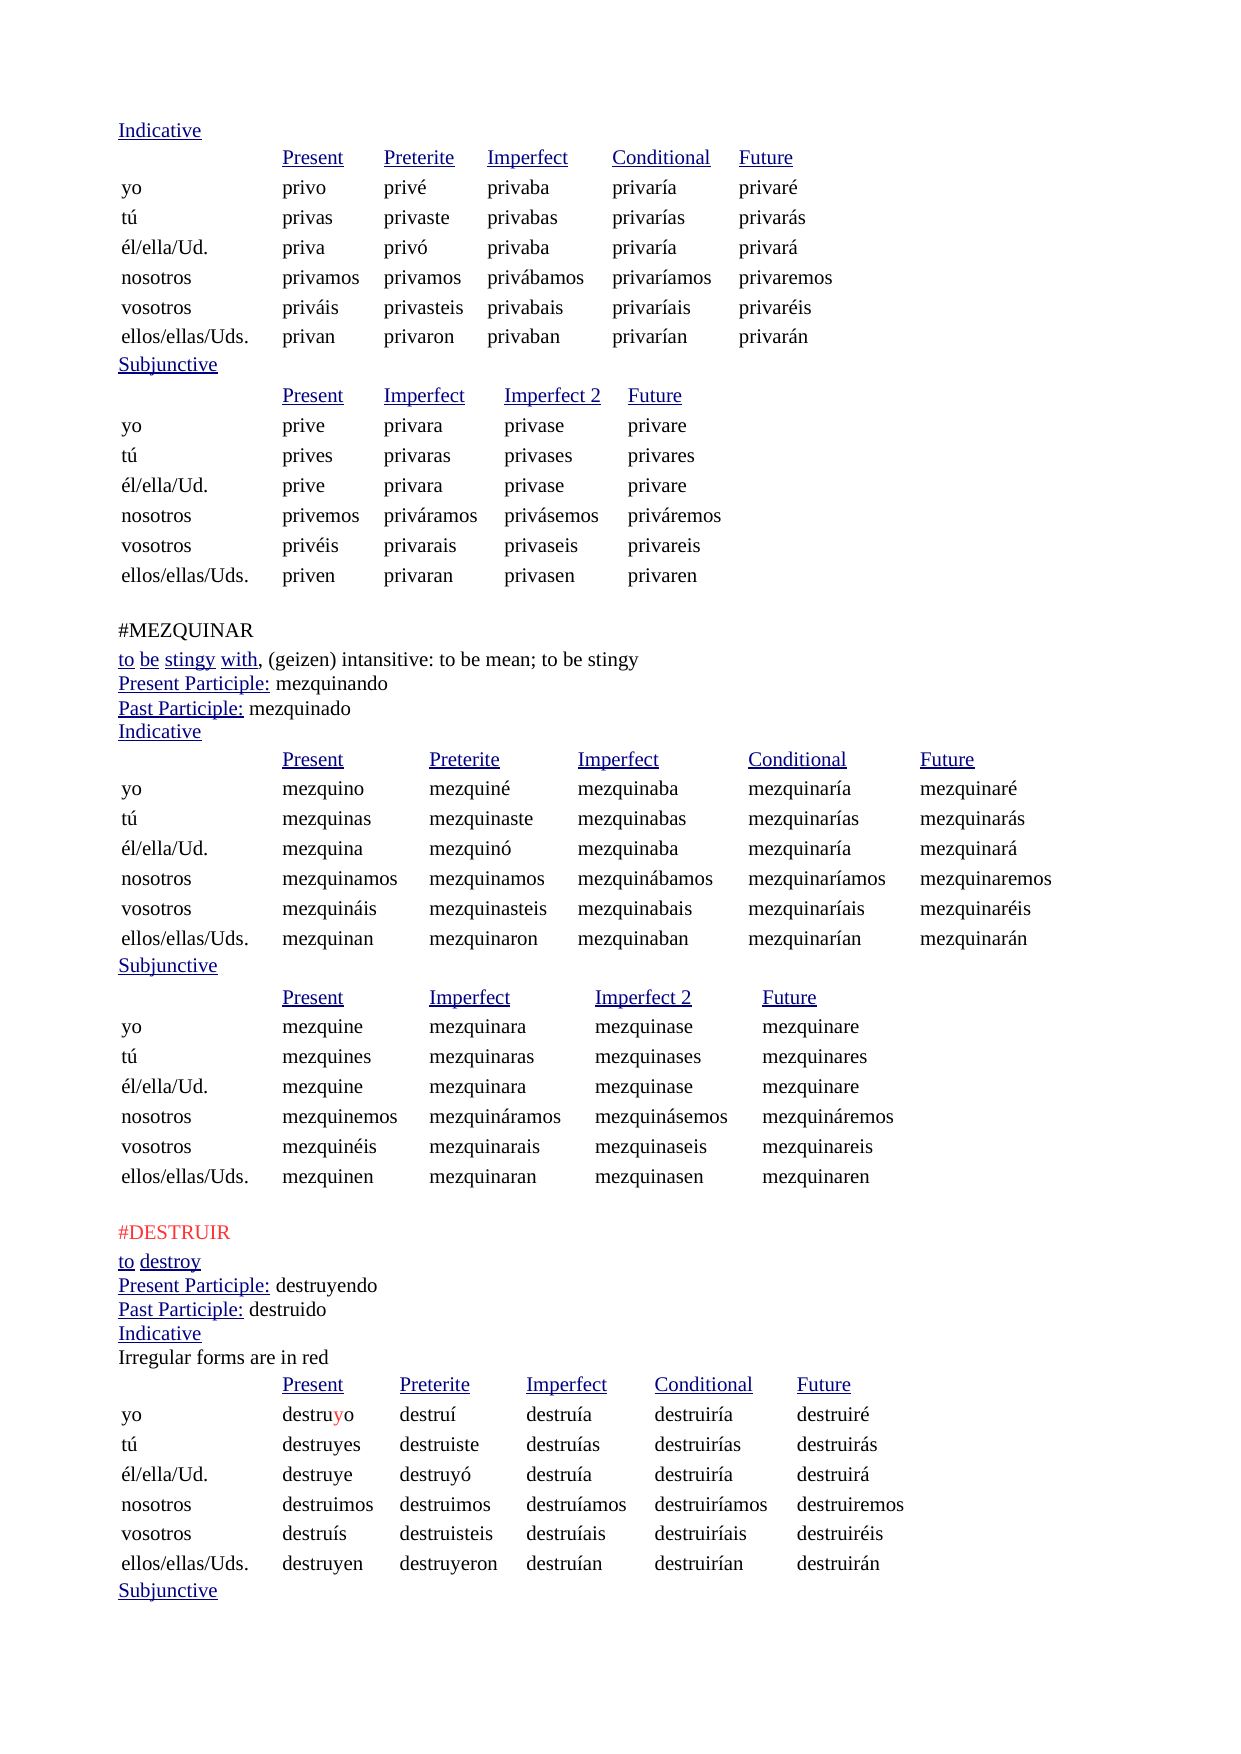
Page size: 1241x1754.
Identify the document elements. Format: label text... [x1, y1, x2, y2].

table_cell mezquinares [759, 1041, 929, 1071]
table_cell destruiría [651, 1459, 794, 1488]
table_header [118, 744, 279, 773]
table_cell privaría [609, 232, 736, 262]
table_cell privabas [484, 202, 609, 232]
table_cell mezquinareis [759, 1131, 929, 1161]
table_cell mezquinas [279, 803, 426, 833]
table_cell destruimos [279, 1489, 396, 1518]
table_cell mezquinaría [745, 833, 917, 863]
table_cell privarías [609, 202, 736, 232]
table_cell privaseis [501, 530, 625, 560]
text Irregular forms are in red [118, 1345, 1122, 1369]
table_cell priven [279, 560, 381, 589]
table_cell privarais [381, 530, 501, 560]
table_cell nosotros [118, 262, 279, 292]
table_cell destruíamos [523, 1489, 651, 1518]
table_cell privamos [279, 262, 381, 292]
table_header Preterite [426, 744, 575, 773]
table_cell mezquinemos [279, 1101, 426, 1131]
table_cell mezquinarás [917, 803, 1087, 833]
table_cell él/ella/Ud. [118, 1459, 279, 1488]
table_cell privaremos [736, 262, 861, 292]
table_header Preterite [396, 1369, 523, 1399]
table_cell mezquine [279, 1012, 426, 1041]
table_header Imperfect 2 [501, 380, 625, 410]
table_cell mezquinasen [592, 1161, 759, 1191]
table_cell destruirías [651, 1429, 794, 1459]
table_cell mezquinaban [575, 923, 745, 953]
text #MEZQUINAR [118, 618, 1122, 642]
table_cell mezquinábamos [575, 863, 745, 893]
table_cell mezquináremos [759, 1101, 929, 1131]
table_cell privaba [484, 172, 609, 202]
table_header Conditional [609, 142, 736, 172]
table_cell mezquinaré [917, 774, 1087, 803]
table_cell mezquinaseis [592, 1131, 759, 1161]
table_cell mezquinarías [745, 803, 917, 833]
table_cell prive [279, 410, 381, 440]
table_cell tú [118, 1041, 279, 1071]
table_cell ellos/ellas/Uds. [118, 1161, 279, 1191]
table_cell ellos/ellas/Uds. [118, 322, 279, 351]
table_cell priváramos [381, 500, 501, 530]
table_cell mezquinen [279, 1161, 426, 1191]
table_cell mezquinare [759, 1012, 929, 1041]
table_cell mezquino [279, 774, 426, 803]
table_cell privaren [625, 560, 750, 589]
table_cell tú [118, 803, 279, 833]
table_cell destruimos [396, 1489, 523, 1518]
table_cell destruisteis [396, 1519, 523, 1548]
table_header Present [279, 744, 426, 773]
table_header Future [917, 744, 1087, 773]
table_cell destruiré [794, 1399, 934, 1429]
table_cell privarían [609, 322, 736, 351]
table_cell privaré [736, 172, 861, 202]
table_cell mezquinabas [575, 803, 745, 833]
table_cell mezquines [279, 1041, 426, 1071]
table_cell nosotros [118, 1489, 279, 1518]
table_cell él/ella/Ud. [118, 1071, 279, 1101]
table_cell privare [625, 470, 750, 500]
table_cell destruía [523, 1399, 651, 1429]
table_header Future [794, 1369, 934, 1399]
table_cell él/ella/Ud. [118, 232, 279, 262]
table_cell ellos/ellas/Uds. [118, 923, 279, 953]
table_cell privas [279, 202, 381, 232]
table_cell privaba [484, 232, 609, 262]
table_cell mezquinan [279, 923, 426, 953]
table_cell mezquinaras [426, 1041, 592, 1071]
table_cell prive [279, 470, 381, 500]
table_cell destruyeron [396, 1548, 523, 1578]
table_cell mezquinaste [426, 803, 575, 833]
text Subjunctive [118, 351, 1122, 376]
table_cell destruirás [794, 1429, 934, 1459]
table_cell mezquinaremos [917, 863, 1087, 893]
table_header Imperfect 2 [592, 982, 759, 1012]
text Subjunctive [118, 953, 1122, 977]
table_cell mezquinaríamos [745, 863, 917, 893]
table_cell destruyen [279, 1548, 396, 1578]
table_cell destruiréis [794, 1519, 934, 1548]
table_cell privareis [625, 530, 750, 560]
table_cell priváis [279, 292, 381, 322]
table_cell mezquinaran [426, 1161, 592, 1191]
table_cell mezquinaren [759, 1161, 929, 1191]
table_cell prives [279, 440, 381, 470]
table_cell priva [279, 232, 381, 262]
table_cell destruían [523, 1548, 651, 1578]
table_cell tú [118, 1429, 279, 1459]
table_cell mezquina [279, 833, 426, 863]
table_cell privaste [381, 202, 484, 232]
table_cell nosotros [118, 863, 279, 893]
table_cell mezquinó [426, 833, 575, 863]
table_cell privarás [736, 202, 861, 232]
table_cell privase [501, 410, 625, 440]
table_header Future [625, 380, 750, 410]
table_cell destruirá [794, 1459, 934, 1488]
table_cell yo [118, 1399, 279, 1429]
table_cell mezquinamos [426, 863, 575, 893]
table_cell privará [736, 232, 861, 262]
table_cell ellos/ellas/Uds. [118, 560, 279, 589]
table_cell mezquinaba [575, 833, 745, 863]
table_cell destruiríamos [651, 1489, 794, 1518]
table_cell tú [118, 202, 279, 232]
table_header Present [279, 1369, 396, 1399]
table_cell mezquinamos [279, 863, 426, 893]
table_header Present [279, 142, 381, 172]
table_cell vosotros [118, 530, 279, 560]
table_cell mezquinase [592, 1012, 759, 1041]
table_cell privaban [484, 322, 609, 351]
table_cell destruiríais [651, 1519, 794, 1548]
table_cell privábamos [484, 262, 609, 292]
table_cell destruyes [279, 1429, 396, 1459]
text Present Participle: destruyendo [118, 1273, 1122, 1297]
table_cell destruirían [651, 1548, 794, 1578]
table_header Future [759, 982, 929, 1012]
table_header Imperfect [426, 982, 592, 1012]
table_header Conditional [745, 744, 917, 773]
table_cell privaréis [736, 292, 861, 322]
table_cell privaras [381, 440, 501, 470]
table_cell privé [381, 172, 484, 202]
table_cell destruirán [794, 1548, 934, 1578]
table_header Conditional [651, 1369, 794, 1399]
table_cell ellos/ellas/Uds. [118, 1548, 279, 1578]
table_cell mezquinará [917, 833, 1087, 863]
table_cell privara [381, 410, 501, 440]
table_cell yo [118, 172, 279, 202]
table_cell privasteis [381, 292, 484, 322]
table_cell nosotros [118, 1101, 279, 1131]
table_cell mezquinabais [575, 893, 745, 923]
table_cell mezquinara [426, 1071, 592, 1101]
table_cell privemos [279, 500, 381, 530]
table_cell privamos [381, 262, 484, 292]
table_header [118, 982, 279, 1012]
table_cell priváremos [625, 500, 750, 530]
table_cell mezquinasteis [426, 893, 575, 923]
table_cell privan [279, 322, 381, 351]
table_header [118, 380, 279, 410]
table_cell destruís [279, 1519, 396, 1548]
text Subjunctive [118, 1578, 1122, 1602]
table_cell yo [118, 1012, 279, 1041]
table_cell mezquinarán [917, 923, 1087, 953]
table_cell destruiría [651, 1399, 794, 1429]
table_header Future [736, 142, 861, 172]
table_header Preterite [381, 142, 484, 172]
table_header Imperfect [575, 744, 745, 773]
text Past Participle: destruido [118, 1297, 1122, 1321]
table_cell mezquinaría [745, 774, 917, 803]
table_cell privásemos [501, 500, 625, 530]
table_cell destruye [279, 1459, 396, 1488]
table_cell destruía [523, 1459, 651, 1488]
table_cell mezquináramos [426, 1101, 592, 1131]
table_cell privo [279, 172, 381, 202]
table_cell yo [118, 774, 279, 803]
table_cell privaríamos [609, 262, 736, 292]
table_cell yo [118, 410, 279, 440]
table_cell mezquinéis [279, 1131, 426, 1161]
table_header [118, 142, 279, 172]
table_cell privares [625, 440, 750, 470]
table_cell mezquinarais [426, 1131, 592, 1161]
table_cell tú [118, 440, 279, 470]
table_cell mezquinaron [426, 923, 575, 953]
table_cell vosotros [118, 292, 279, 322]
table_cell privare [625, 410, 750, 440]
table_header [118, 1369, 279, 1399]
table_cell destruíais [523, 1519, 651, 1548]
table_cell mezquinaba [575, 774, 745, 803]
table_cell vosotros [118, 893, 279, 923]
table_cell vosotros [118, 1131, 279, 1161]
text Past Participle: mezquinado [118, 695, 1122, 719]
table_cell privaran [381, 560, 501, 589]
table_cell privarán [736, 322, 861, 351]
text #DESTRUIR [118, 1220, 1122, 1244]
table_cell privases [501, 440, 625, 470]
table_cell privasen [501, 560, 625, 589]
table_header Imperfect [484, 142, 609, 172]
text Indicative [118, 118, 1122, 142]
table_cell privase [501, 470, 625, 500]
table_cell privaría [609, 172, 736, 202]
table_cell mezquinases [592, 1041, 759, 1071]
text Present Participle: mezquinando [118, 671, 1122, 695]
table_cell destruías [523, 1429, 651, 1459]
table_cell mezquinásemos [592, 1101, 759, 1131]
table_header Imperfect [381, 380, 501, 410]
table_cell privéis [279, 530, 381, 560]
table_cell mezquiné [426, 774, 575, 803]
table_cell mezquinaríais [745, 893, 917, 923]
table_cell privó [381, 232, 484, 262]
table_cell vosotros [118, 1519, 279, 1548]
table_cell él/ella/Ud. [118, 833, 279, 863]
table_cell destruyó [396, 1459, 523, 1488]
table_header Imperfect [523, 1369, 651, 1399]
table_cell privara [381, 470, 501, 500]
text to be stingy with, (geizen) intansitive: to be mean; to be stingy [118, 647, 1122, 671]
text Indicative [118, 1321, 1122, 1345]
text Indicative [118, 719, 1122, 743]
table_cell nosotros [118, 500, 279, 530]
text to destroy [118, 1249, 1122, 1273]
table_cell mezquináis [279, 893, 426, 923]
table_cell mezquinarían [745, 923, 917, 953]
table_cell privabais [484, 292, 609, 322]
table_cell él/ella/Ud. [118, 470, 279, 500]
table_cell destruyo [279, 1399, 396, 1429]
table_cell privaron [381, 322, 484, 351]
table_cell privaríais [609, 292, 736, 322]
table_header Present [279, 982, 426, 1012]
table_cell mezquinara [426, 1012, 592, 1041]
table_header Present [279, 380, 381, 410]
table_cell destruiste [396, 1429, 523, 1459]
table_cell destruí [396, 1399, 523, 1429]
table_cell mezquinare [759, 1071, 929, 1101]
table_cell mezquine [279, 1071, 426, 1101]
table_cell mezquinaréis [917, 893, 1087, 923]
table_cell destruiremos [794, 1489, 934, 1518]
table_cell mezquinase [592, 1071, 759, 1101]
